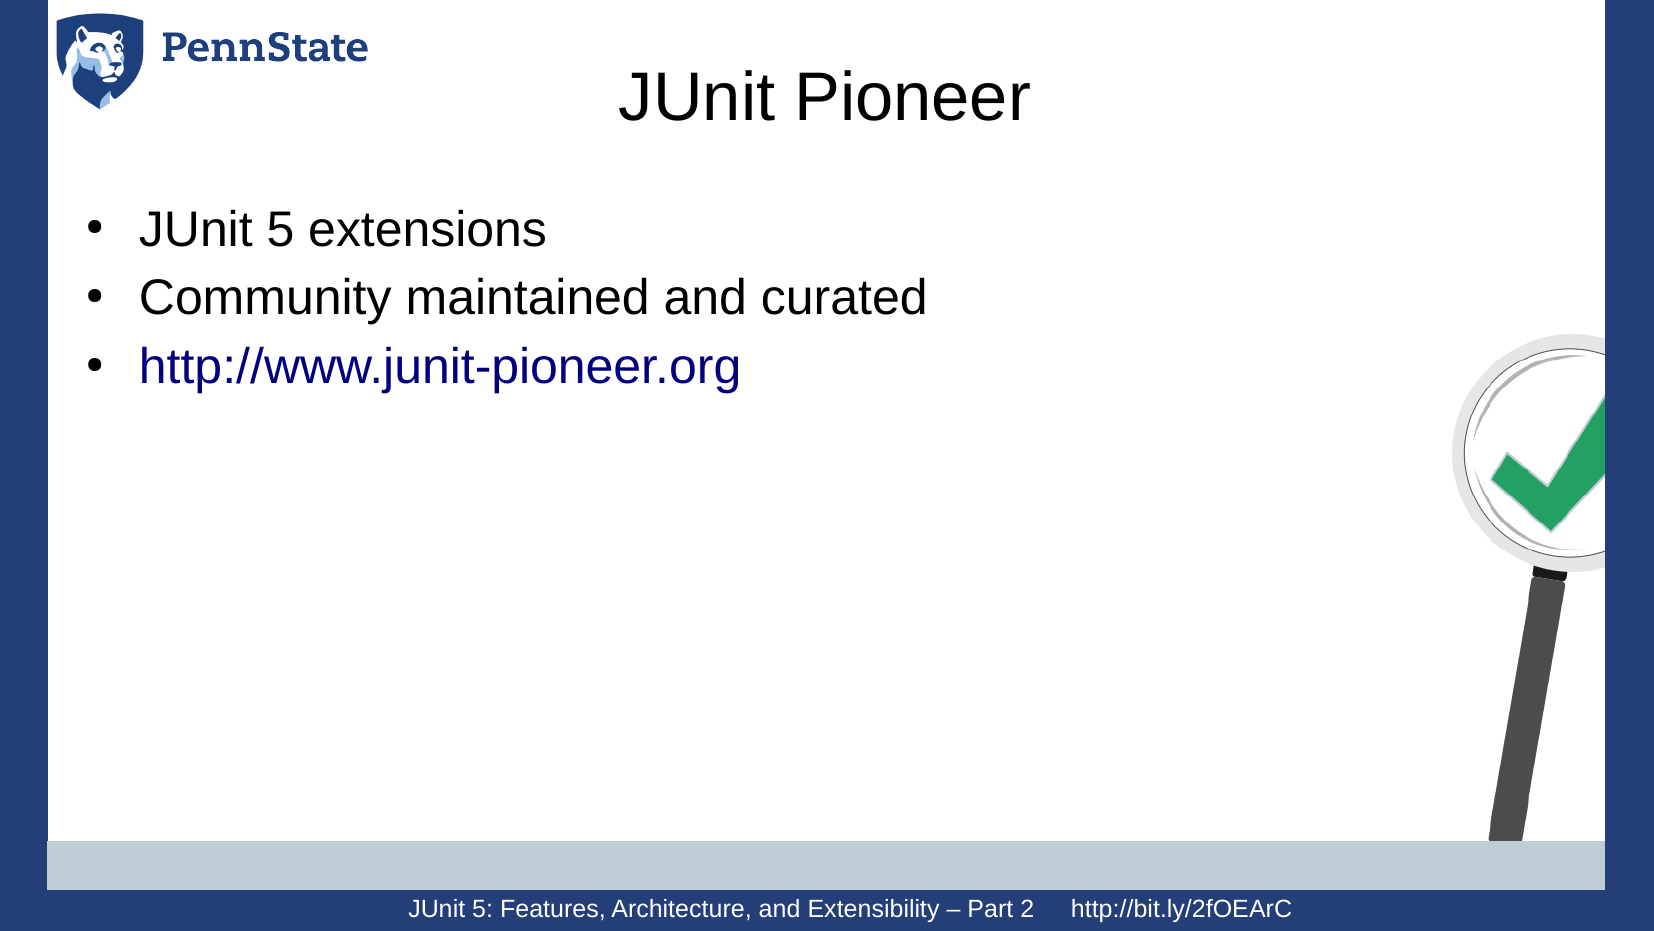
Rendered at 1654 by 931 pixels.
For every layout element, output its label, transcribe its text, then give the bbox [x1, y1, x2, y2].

title JUnit Pioneer [60, 19, 1591, 175]
picture [48, 0, 411, 152]
picture [1452, 334, 1605, 841]
list JUnit 5 extensions Community maintained and curated http://www.junit-pioneer.org [68, 200, 1183, 810]
